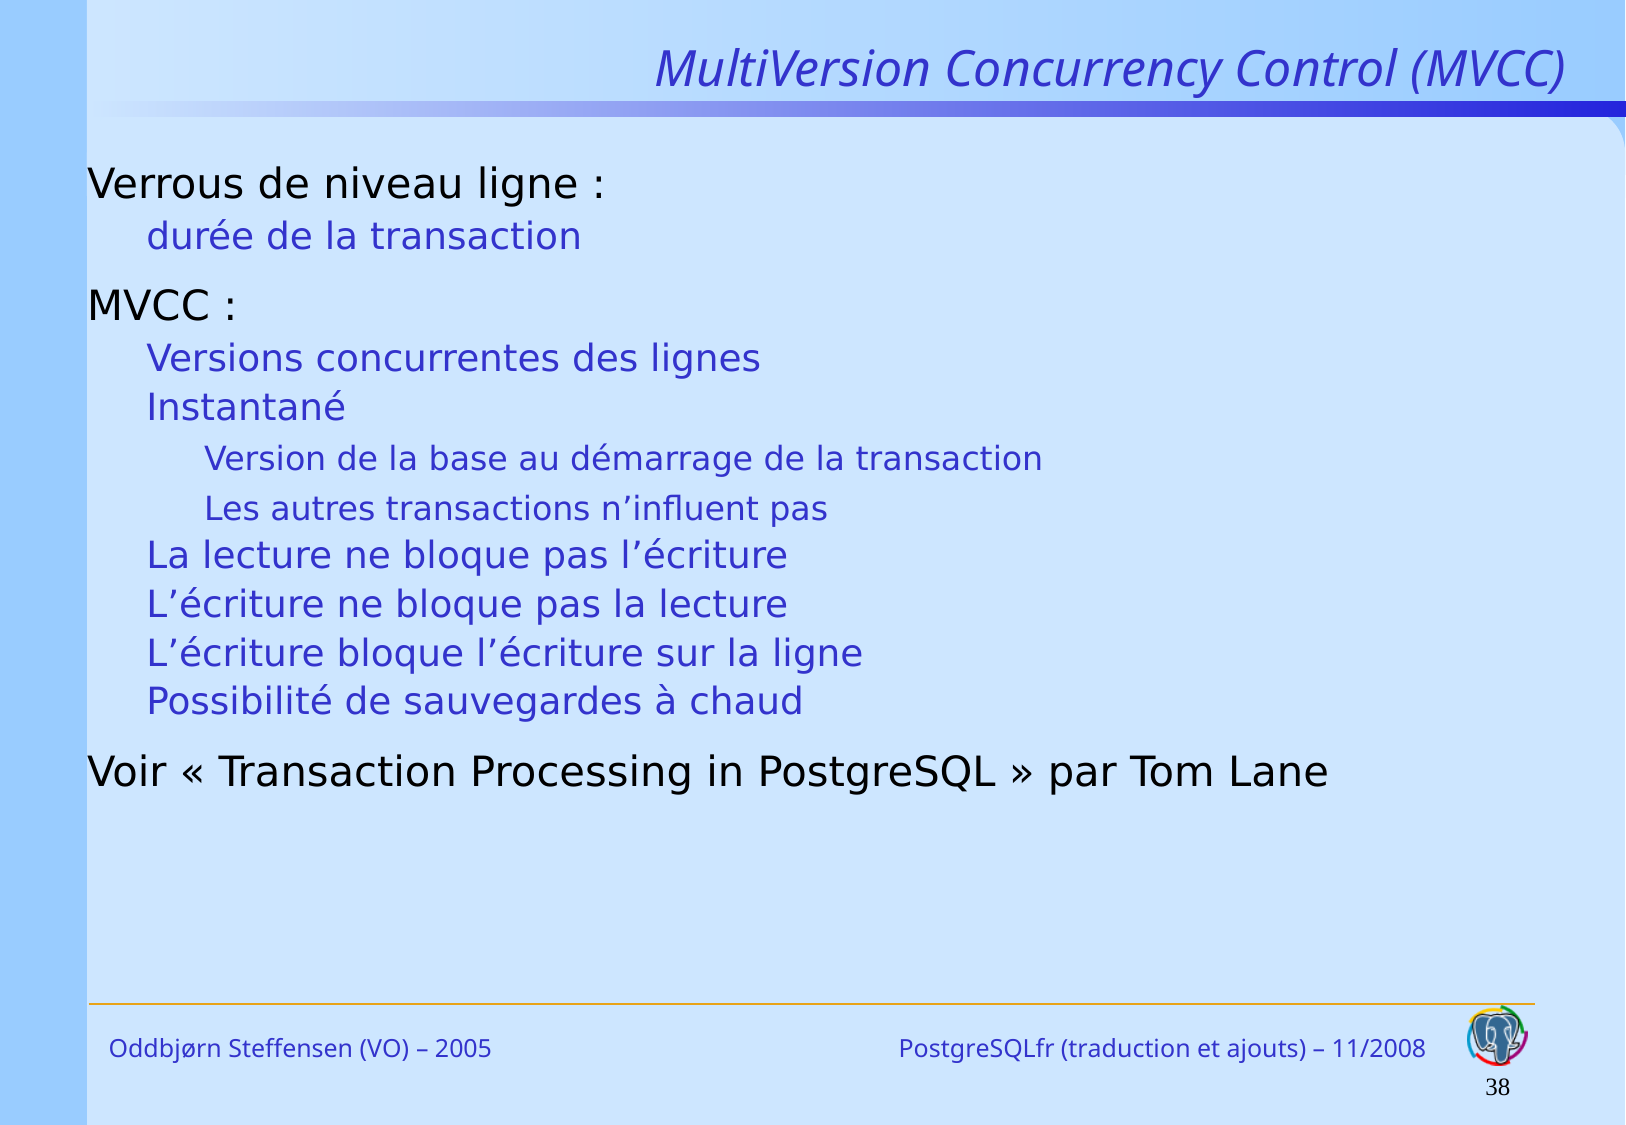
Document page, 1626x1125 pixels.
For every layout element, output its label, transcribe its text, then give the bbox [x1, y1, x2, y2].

title MultiVersion Concurrency Control (MVCC) [172, 0, 1567, 134]
list Verrous de niveau ligne : durée de la transaction MVCC : Versions concurrentes des lignes Instantané Version de la base au démarrage de la transaction Les autres transactions n’influent pas La lecture ne bloque pas l’écriture L’écriture ne bloque pas la lecture L’écriture bloque l’écriture sur la ligne Possibilité de sauvegardes à chaud Voir « Transaction Processing in PostgreSQL » par Tom Lane [86, 159, 1520, 965]
picture [1467, 1005, 1528, 1066]
